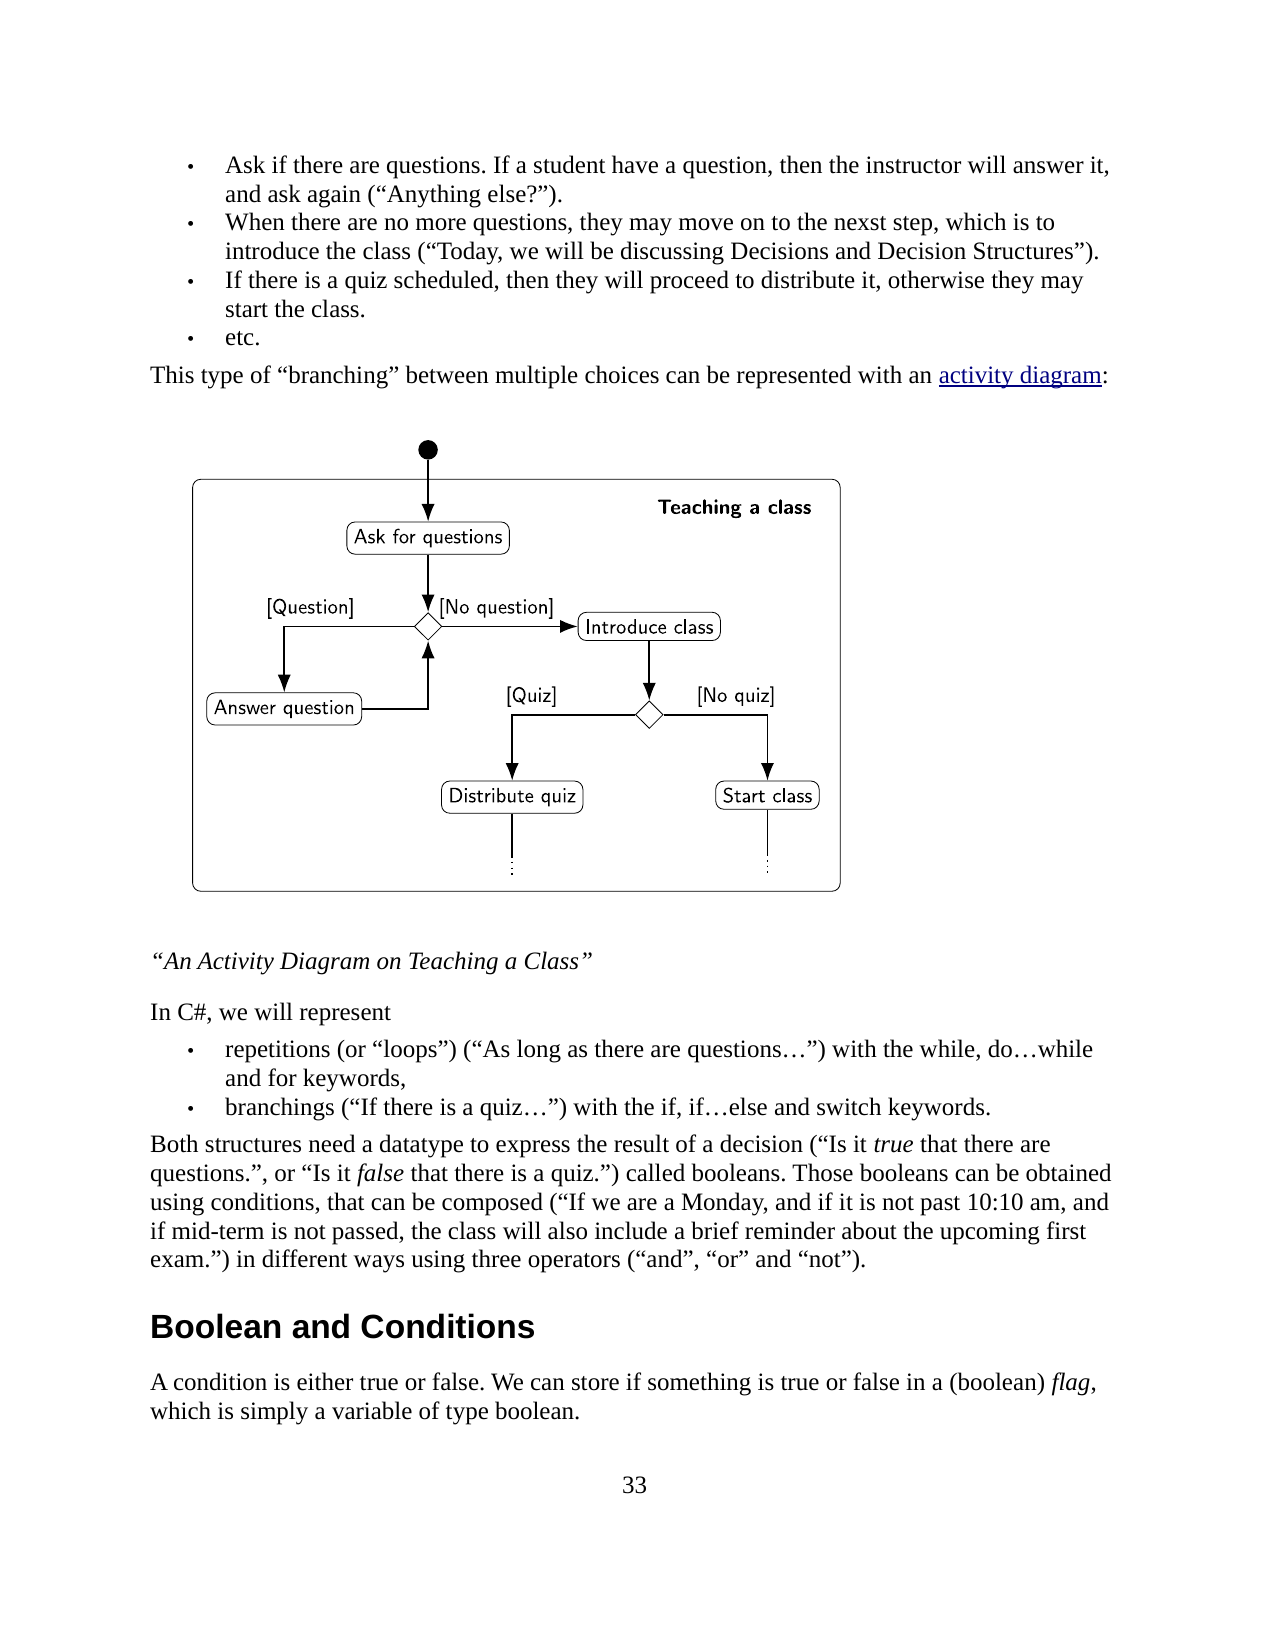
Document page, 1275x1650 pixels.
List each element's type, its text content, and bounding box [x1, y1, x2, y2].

list etc. [187, 322, 1125, 351]
list branchings (“If there is a quiz…”) with the if, if…else and switch keywords. [187, 1092, 1125, 1121]
text “An Activity Diagram on Teaching a Class” [150, 946, 1125, 975]
text In C#, we will represent [150, 997, 1125, 1025]
subtitle Boolean and Conditions [150, 1307, 1125, 1346]
text This type of “branching” between multiple choices can be represented with an activity diagram: [150, 360, 1125, 389]
list If there is a quiz scheduled, then they will proceed to distribute it, otherwise they may start the class. [187, 265, 1125, 322]
list When there are no more questions, they may move on to the nexst step, which is to introduce the class (“Today, we will be discussing Decisions and Decision Structures”). [187, 207, 1125, 265]
list repetitions (or “loops”) (“As long as there are questions…”) with the while, do…while and for keywords, [187, 1034, 1125, 1092]
text Both structures need a datatype to express the result of a decision (“Is it true that there are questions.”, or “Is it false that there is a quiz.”) called booleans. Those booleans can be obtained using conditions, that can be composed (“If we are a Monday, and if it is not past 10:10 am, and if mid-term is not passed, the class will also include a brief reminder about the upcoming first exam.”) in different ways using three operators (“and”, “or” and “not”). [150, 1129, 1125, 1273]
text A condition is either true or false. We can store if something is true or false in a (boolean) flag, which is simply a variable of type boolean. [150, 1367, 1125, 1425]
list Ask if there are questions. If a student have a question, then the instructor will answer it, and ask again (“Anything else?”). [187, 150, 1125, 207]
